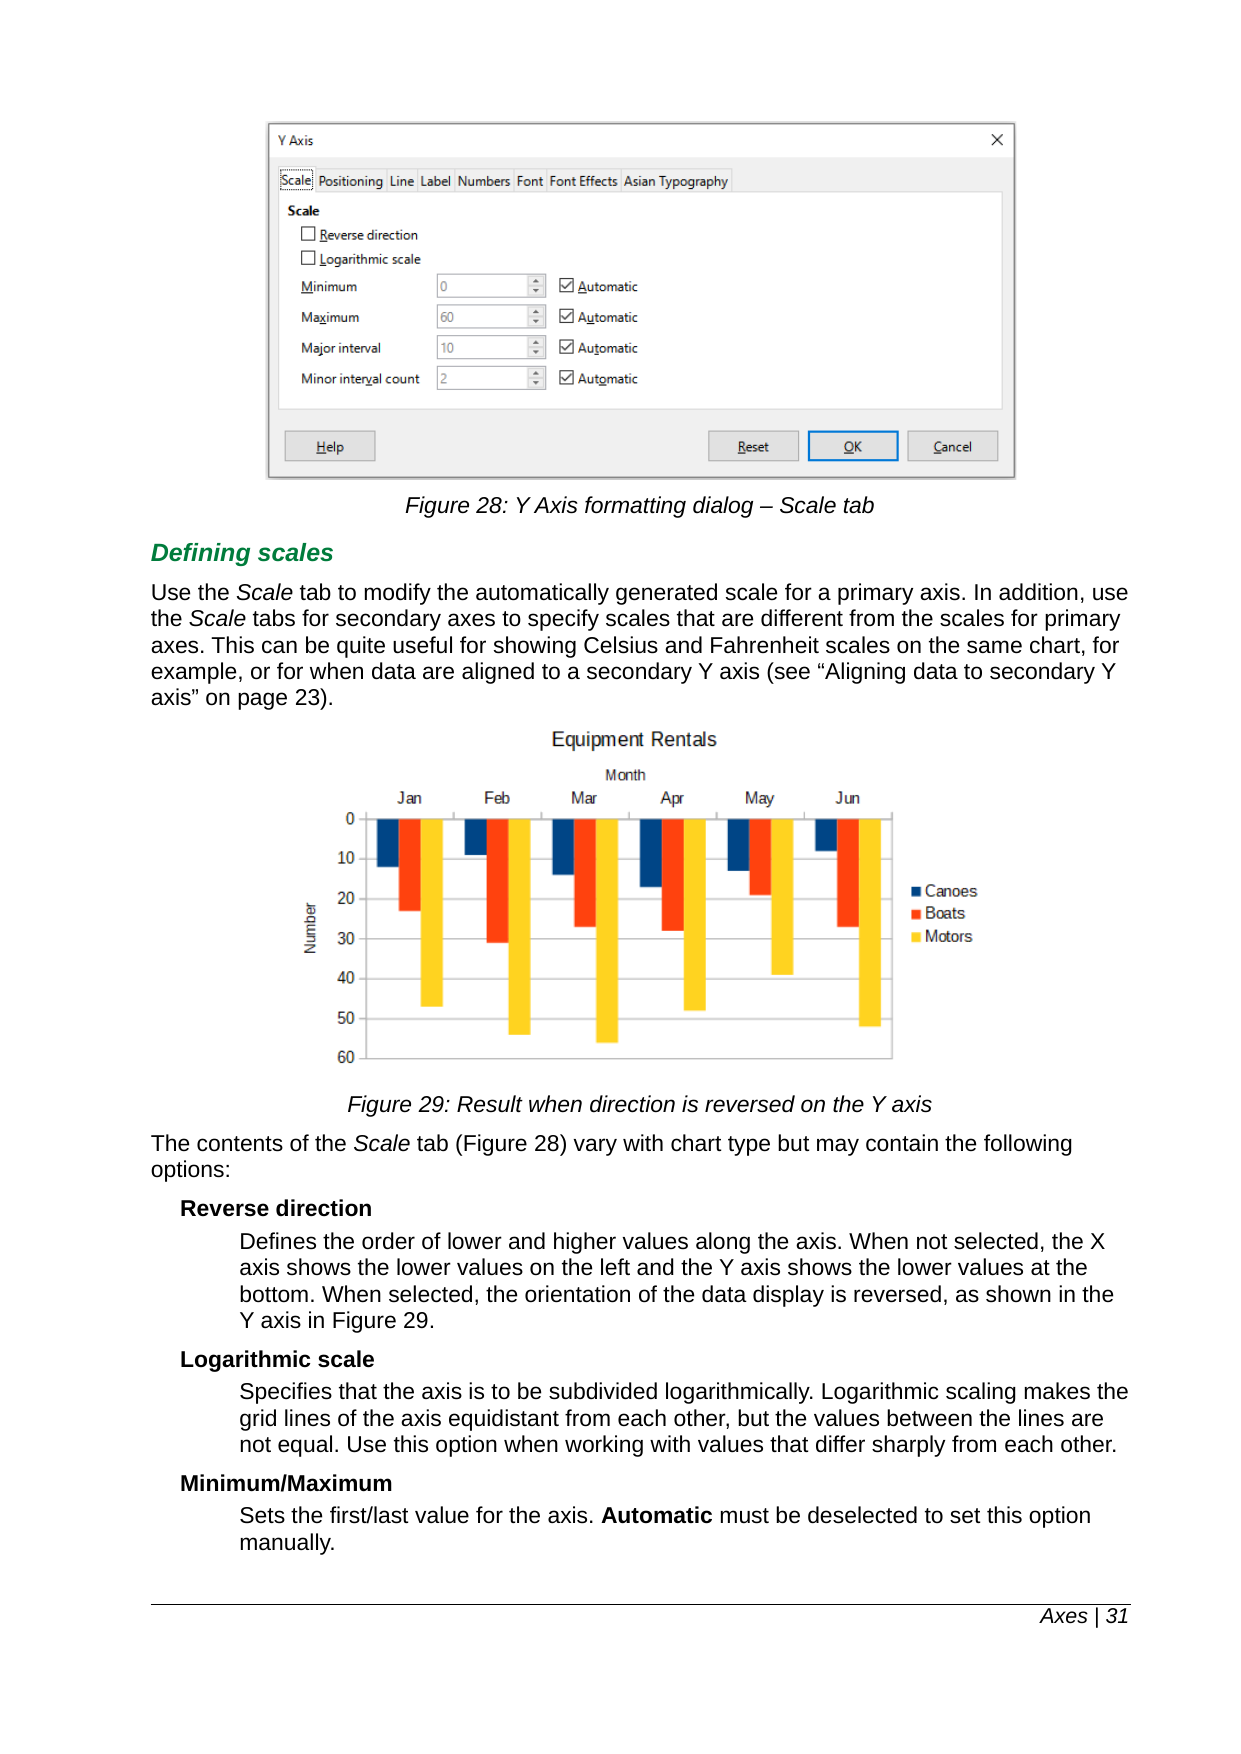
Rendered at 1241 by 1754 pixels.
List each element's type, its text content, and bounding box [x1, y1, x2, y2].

list The contents of the Scale tab (Figure 28) vary with chart type but may contain the following options: [151, 1130, 1131, 1183]
subtitle Defining scales [151, 538, 1131, 566]
picture [265, 121, 1017, 480]
text Specifies that the axis is to be subdivided logarithmically. Logarithmic scaling makes the grid lines of the axis equidistant from each other, but the values between the lines are not equal. Use this option when working with values that differ sharply from each other. [239, 1378, 1131, 1457]
text Use the Scale tab to modify the automatically generated scale for a primary axis. In addition, use the Scale tabs for secondary axes to specify scales that are different from the scales for primary axes. This can be quite useful for showing Celsius and Fahrenheit scales on the same chart, for example, or for when data are aligned to a secondary Y axis (see “Aligning data to secondary Y axis” on page 23). [151, 579, 1131, 711]
text Reverse direction [180, 1195, 1131, 1222]
text Minimum/Maximum [180, 1470, 1131, 1496]
text Logarithmic scale [180, 1346, 1131, 1372]
text Defines the order of lower and higher values along the axis. When not selected, the X axis shows the lower values on the left and the Y axis shows the lower values at the bottom. When selected, the orientation of the data display is reversed, as shown in the Y axis in Figure 29. [239, 1228, 1131, 1333]
picture [297, 723, 985, 1079]
text Sets the first/last value for the axis. Automatic must be deselected to set this option manually. [239, 1502, 1131, 1555]
text Figure 28: Y Axis formatting dialog – Scale tab [265, 492, 1016, 518]
text Figure 29: Result when direction is reversed on the Y axis [297, 1091, 984, 1118]
